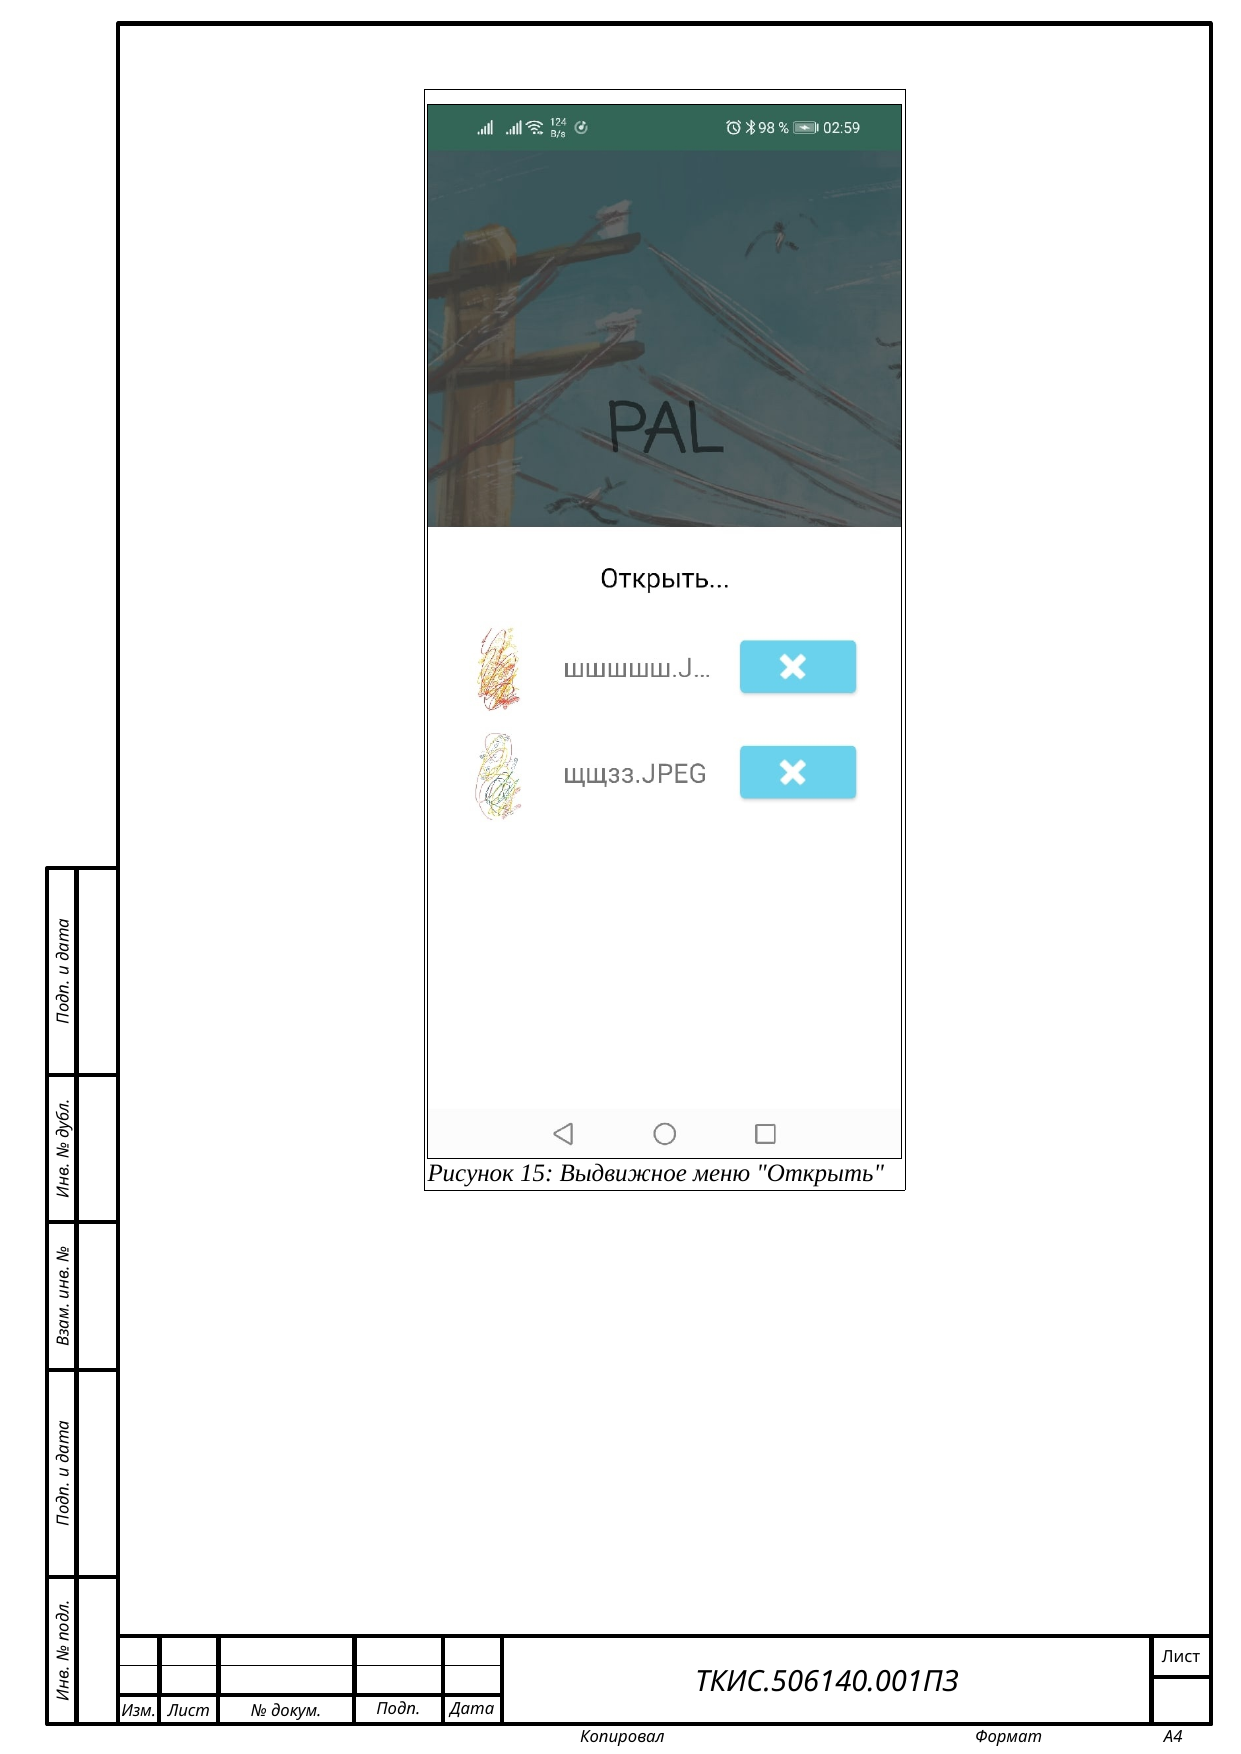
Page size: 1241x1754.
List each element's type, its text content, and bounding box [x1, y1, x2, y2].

text Рисунок 15: Выдвижное меню "Открыть" [427, 1159, 902, 1187]
picture [428, 105, 901, 1158]
